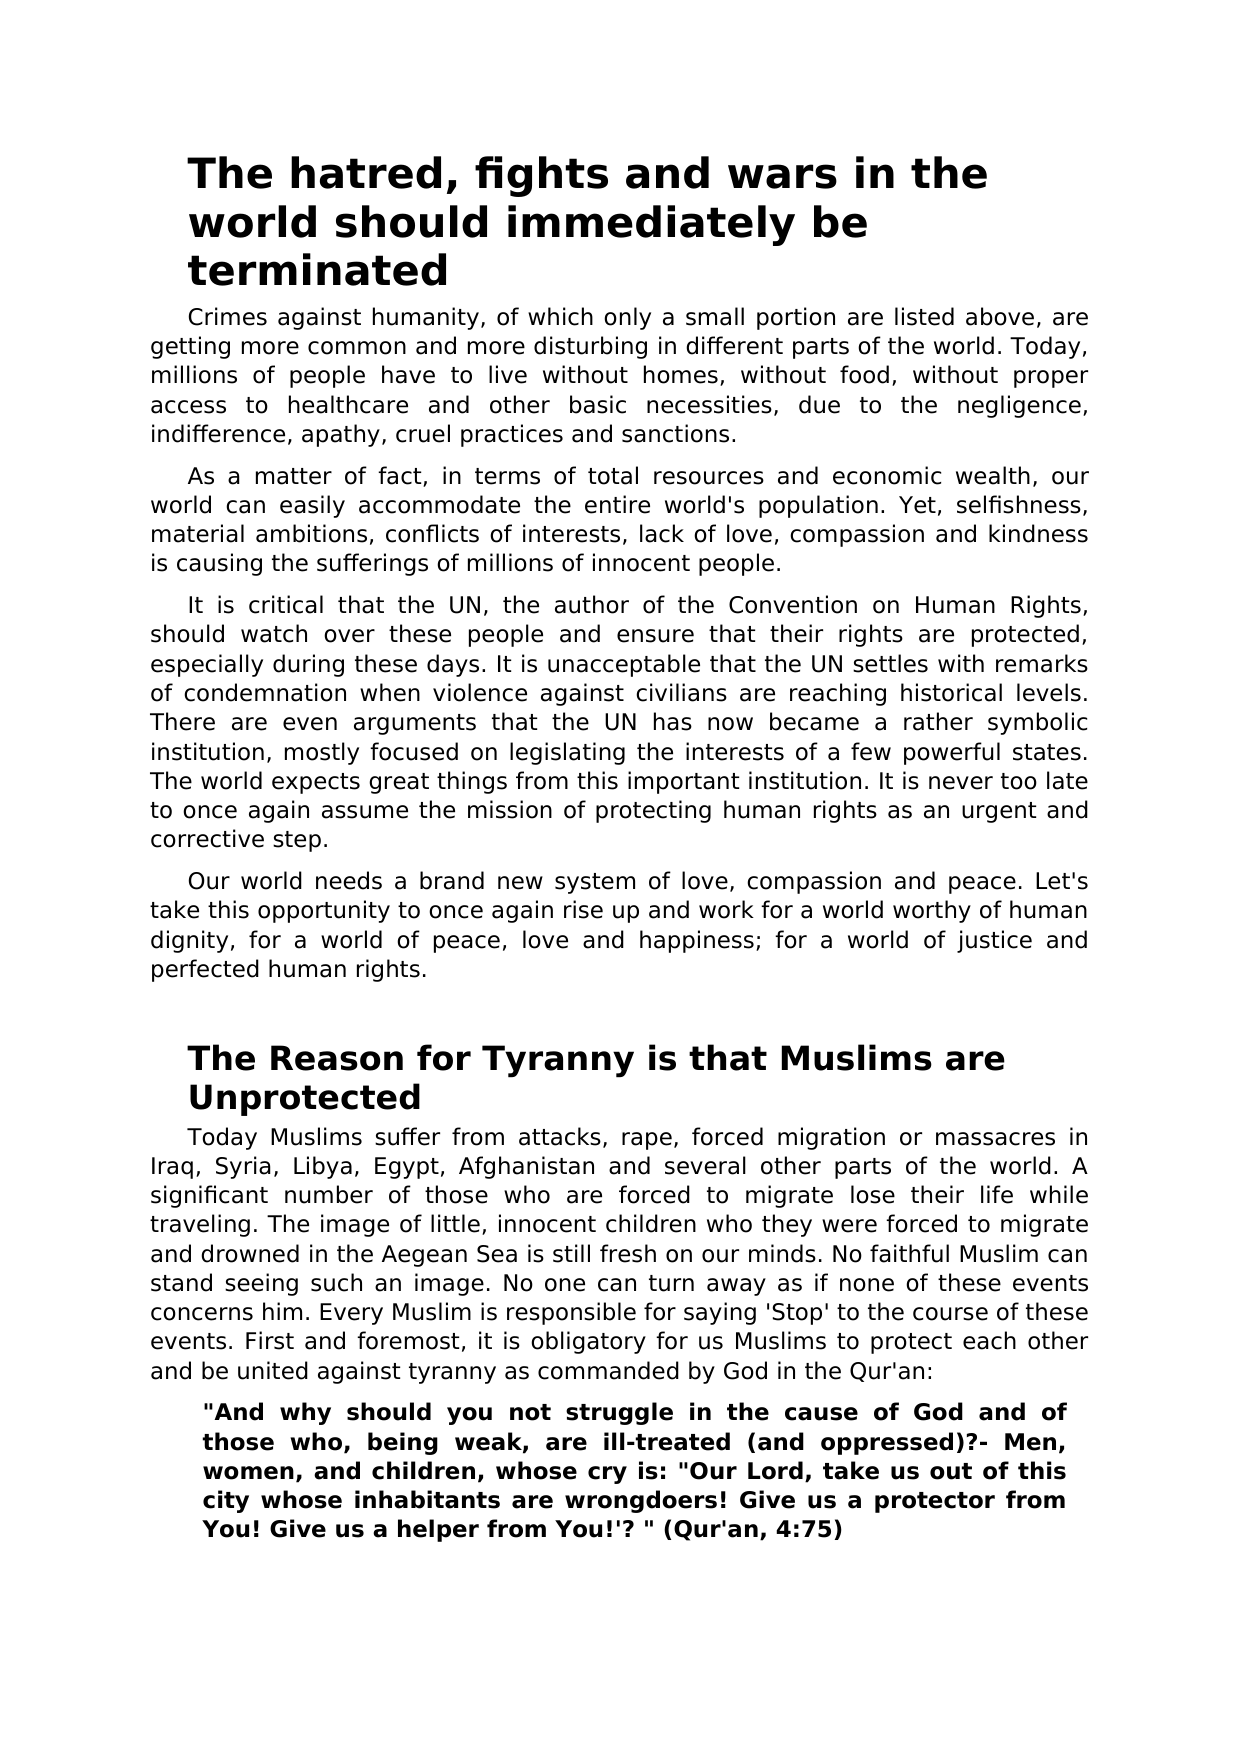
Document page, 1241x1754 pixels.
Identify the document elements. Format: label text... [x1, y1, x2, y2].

text "And why should you not struggle in the cause of God and of those who, being weak, are ill-treated (and oppressed)?- Men, women, and children, whose cry is: "Our Lord, take us out of this city whose inhabitants are wrongdoers! Give us a protector from You! Give us a helper from You!'? " (Qur'an, 4:75) [202, 1399, 1068, 1543]
text Crimes against humanity, of which only a small portion are listed above, are getting more common and more disturbing in different parts of the world. Today, millions of people have to live without homes, without food, without proper access to healthcare and other basic necessities, due to the negligence, indifference, apathy, cruel practices and sanctions. [150, 304, 1090, 448]
text It is critical that the UN, the author of the Convention on Human Rights, should watch over these people and ensure that their rights are protected, especially during these days. It is unacceptable that the UN settles with remarks of condemnation when violence against civilians are reaching historical levels. There are even arguments that the UN has now became a rather symbolic institution, mostly focused on legislating the interests of a few powerful states. The world expects great things from this important institution. It is never too late to once again assume the mission of protecting human rights as an urgent and corrective step. [150, 592, 1090, 853]
text Our world needs a brand new system of love, compassion and peace. Let's take this opportunity to once again rise up and work for a world worthy of human dignity, for a world of peace, love and happiness; for a world of justice and perfected human rights. [150, 868, 1090, 983]
text Today Muslims suffer from attacks, rape, forced migration or massacres in Iraq, Syria, Libya, Egypt, Afghanistan and several other parts of the world. A significant number of those who are forced to migrate lose their life while traveling. The image of little, innocent children who they were forced to migrate and drowned in the Aegean Sea is still fresh on our minds. No faithful Muslim can stand seeing such an image. No one can turn away as if none of these events concerns him. Every Muslim is responsible for saying 'Stop' to the course of these events. First and foremost, it is obligatory for us Muslims to protect each other and be united against tyranny as commanded by God in the Qur'an: [150, 1124, 1090, 1384]
text As a matter of fact, in terms of total resources and economic wealth, our world can easily accommodate the entire world's population. Yet, selfishness, material ambitions, conflicts of interests, lack of love, compassion and kindness is causing the sufferings of millions of innocent people. [150, 463, 1090, 577]
subtitle The Reason for Tyranny is that Muslims are Unprotected [187, 1040, 1090, 1117]
subtitle The hatred, fights and wars in the world should immediately be terminated [187, 150, 1090, 296]
